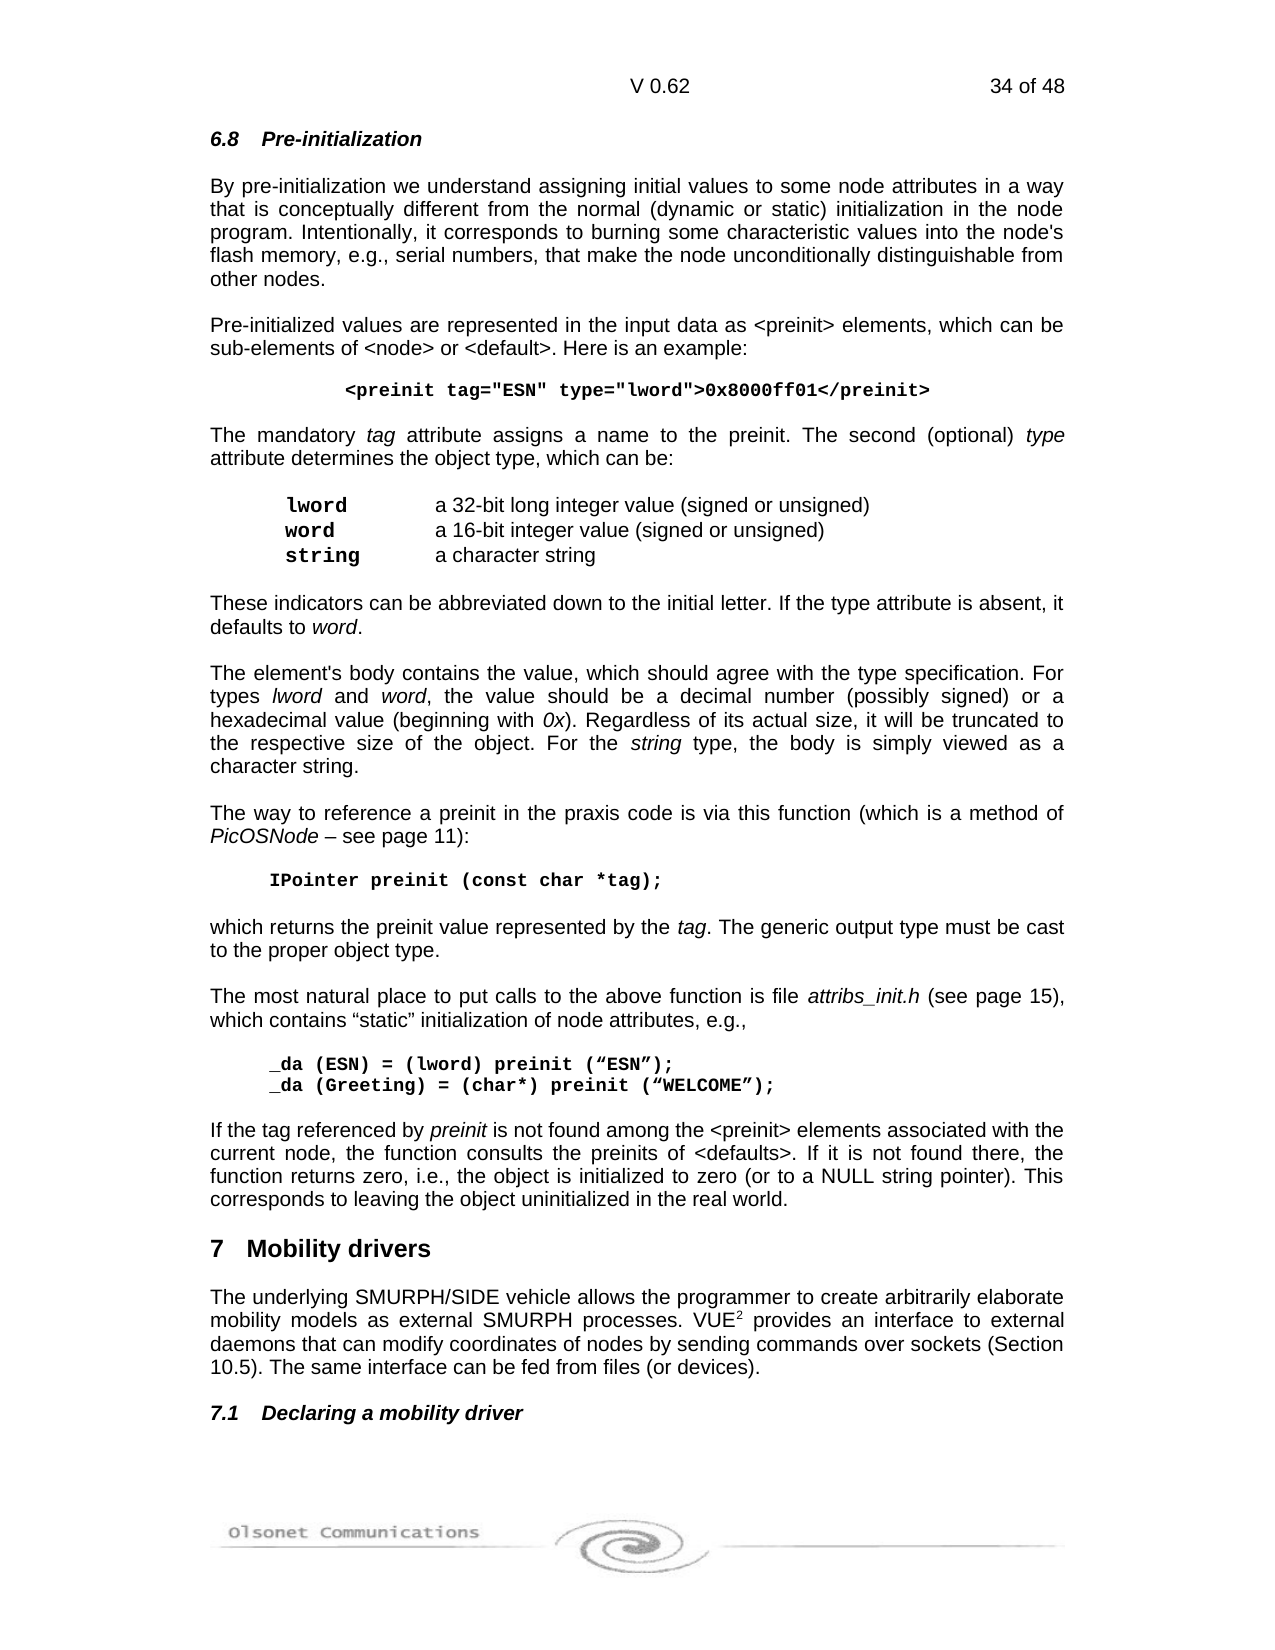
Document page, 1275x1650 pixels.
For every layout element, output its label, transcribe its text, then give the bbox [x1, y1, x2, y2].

subtitle Mobility drivers [210, 1234, 1065, 1262]
text These indicators can be abbreviated down to the initial letter. If the type attribute is absent, it defaults to word. [210, 592, 1065, 638]
subtitle Pre-initialization [210, 128, 1065, 151]
text word a 16-bit integer value (signed or unsigned) [210, 518, 1065, 544]
text The mandatory tag attribute assigns a name to the preinit. The second (optional) type attribute determines the object type, which can be: [210, 424, 1065, 470]
text string a character string [210, 544, 1065, 569]
text The most natural place to put calls to the above function is file attribs_init.h (see page 16), which contains “static” initialization of node attributes, e.g., [210, 985, 1065, 1031]
text If the tag referenced by preinit is not found among the <preinit> elements associated with the current node, the function consults the preinits of <defaults>. If it is not found there, the function returns zero, i.e., the object is initialized to zero (or to a NULL string pointer). This corresponds to leaving the object uninitialized in the real world. [210, 1118, 1065, 1211]
text <preinit tag="ESN" type="lword">0x8000ff01</preinit> [210, 381, 1065, 402]
subtitle Declaring a mobility driver [210, 1402, 1065, 1425]
text _da (Greeting) = (char*) preinit (“WELCOME”); [269, 1076, 1065, 1097]
text The element's body contains the value, which should agree with the type specification. For types lword and word, the value should be a decimal number (possibly signed) or a hexadecimal value (beginning with 0x). Regardless of its actual size, it will be truncated to the respective size of the object. For the string type, the body is simply viewed as a character string. [210, 662, 1065, 778]
text Pre-initialized values are represented in the input data as <preinit> elements, which can be sub-elements of <node> or <default>. Here is an example: [210, 313, 1065, 360]
text By pre-initialization we understand assigning initial values to some node attributes in a way that is conceptually different from the normal (dynamic or static) initialization in the node program. Intentionally, it corresponds to burning some characteristic values into the node's flash memory, e.g., serial numbers, that make the node unconditionally distinguishable from other nodes. [210, 174, 1065, 290]
text lword a 32-bit long integer value (signed or unsigned) [210, 493, 1065, 518]
text _da (ESN) = (lword) preinit (“ESN”); [269, 1054, 1065, 1076]
text IPointer preinit (const char *tag); [269, 871, 1065, 892]
text The way to reference a preinit in the praxis code is via this function (which is a method of PicOSNode – see page 11): [210, 801, 1065, 847]
text which returns the preinit value represented by the tag. The generic output type must be cast to the proper object type. [210, 915, 1065, 962]
text The underlying SMURPH/SIDE vehicle allows the programmer to create arbitrarily elaborate mobility models as external SMURPH processes. VUE2 provides an interface to external daemons that can modify coordinates of nodes by sending commands over sockets (Section 10.5). The same interface can be fed from files (or devices). [210, 1286, 1065, 1378]
picture [210, 1504, 1065, 1596]
